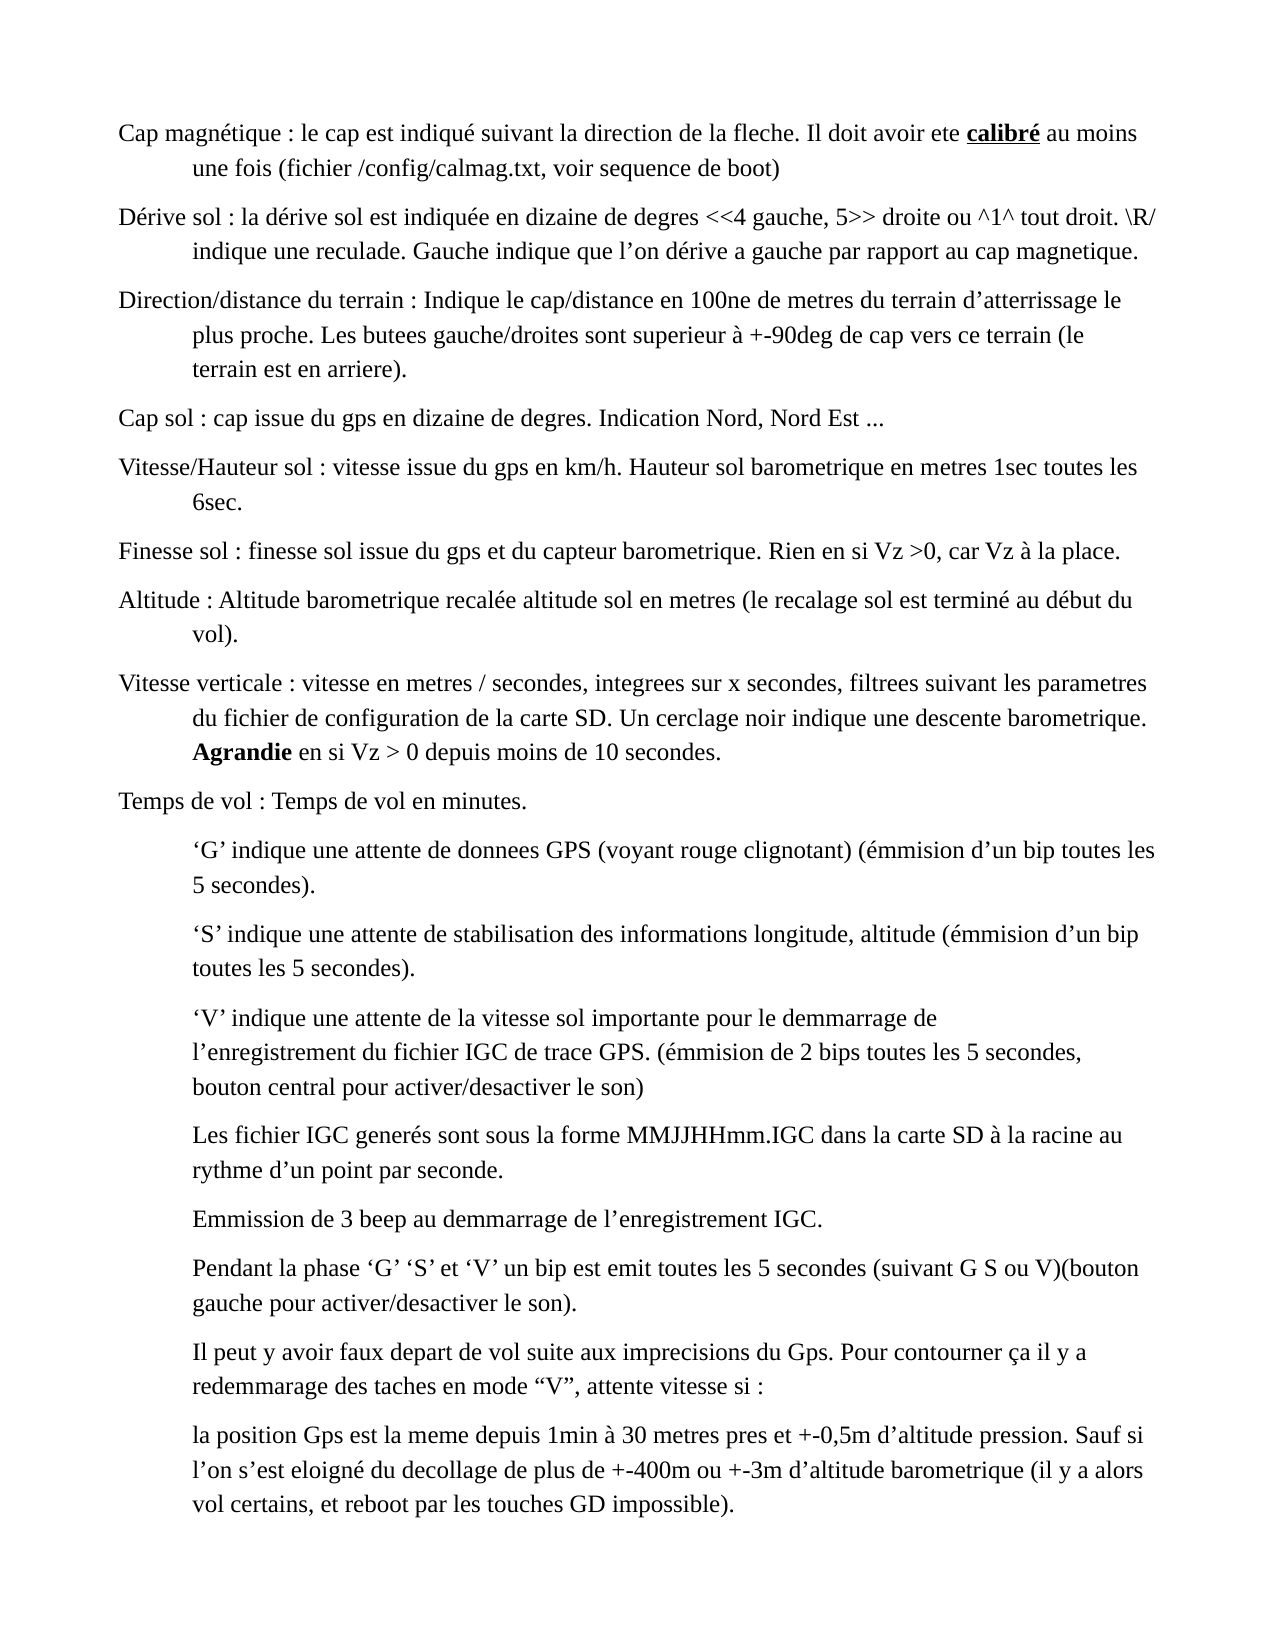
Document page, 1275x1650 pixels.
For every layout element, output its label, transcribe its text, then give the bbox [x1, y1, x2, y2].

text Vitesse verticale : vitesse en metres / secondes, integrees sur x secondes, filtrees suivant les parametres du fichier de configuration de la carte SD. Un cerclage noir indique une descente barometrique. Agrandie en si Vz > 0 depuis moins de 10 secondes. [118, 668, 1157, 766]
text Cap sol : cap issue du gps en dizaine de degres. Indication Nord, Nord Est ... [118, 403, 1157, 432]
text Vitesse/Hauteur sol : vitesse issue du gps en km/h. Hauteur sol barometrique en metres 1sec toutes les 6sec. [118, 452, 1157, 516]
text Finesse sol : finesse sol issue du gps et du capteur barometrique. Rien en si Vz >0, car Vz à la place. [118, 536, 1157, 564]
text Il peut y avoir faux depart de vol suite aux imprecisions du Gps. Pour contourner ça il y a redemmarage des taches en mode “V”, attente vitesse si : [118, 1337, 1157, 1400]
text Les fichier IGC generés sont sous la forme MMJJHHmm.IGC dans la carte SD à la racine au rythme d’un point par seconde. [118, 1121, 1157, 1184]
text ‘V’ indique une attente de la vitesse sol importante pour le demmarrage de l’enregistrement du fichier IGC de trace GPS. (émmision de 2 bips toutes les 5 secondes, bouton central pour activer/desactiver le son) [118, 1003, 1157, 1100]
text Cap magnétique : le cap est indiqué suivant la direction de la fleche. Il doit avoir ete calibré au moins une fois (fichier /config/calmag.txt, voir sequence de boot) [118, 118, 1157, 181]
text Dérive sol : la dérive sol est indiquée en dizaine de degres <<4 gauche, 5>> droite ou ^1^ tout droit. \R/ indique une reculade. Gauche indique que l’on dérive a gauche par rapport au cap magnetique. [118, 202, 1157, 265]
text ‘G’ indique une attente de donnees GPS (voyant rouge clignotant) (émmision d’un bip toutes les 5 secondes). [118, 836, 1157, 899]
text Temps de vol : Temps de vol en minutes. [118, 786, 1157, 815]
text ‘S’ indique une attente de stabilisation des informations longitude, altitude (émmision d’un bip toutes les 5 secondes). [118, 919, 1157, 982]
text Emmission de 3 beep au demmarrage de l’enregistrement IGC. [118, 1204, 1157, 1233]
text la position Gps est la meme depuis 1min à 30 metres pres et +-0,5m d’altitude pression. Sauf si l’on s’est eloigné du decollage de plus de +-400m ou +-3m d’altitude barometrique (il y a alors vol certains, et reboot par les touches GD impossible). [118, 1420, 1157, 1518]
text Pendant la phase ‘G’ ‘S’ et ‘V’ un bip est emit toutes les 5 secondes (suivant G S ou V)(bouton gauche pour activer/desactiver le son). [118, 1253, 1157, 1316]
text Altitude : Altitude barometrique recalée altitude sol en metres (le recalage sol est terminé au début du vol). [118, 585, 1157, 648]
text Direction/distance du terrain : Indique le cap/distance en 100ne de metres du terrain d’atterrissage le plus proche. Les butees gauche/droites sont superieur à +-90deg de cap vers ce terrain (le terrain est en arriere). [118, 285, 1157, 383]
